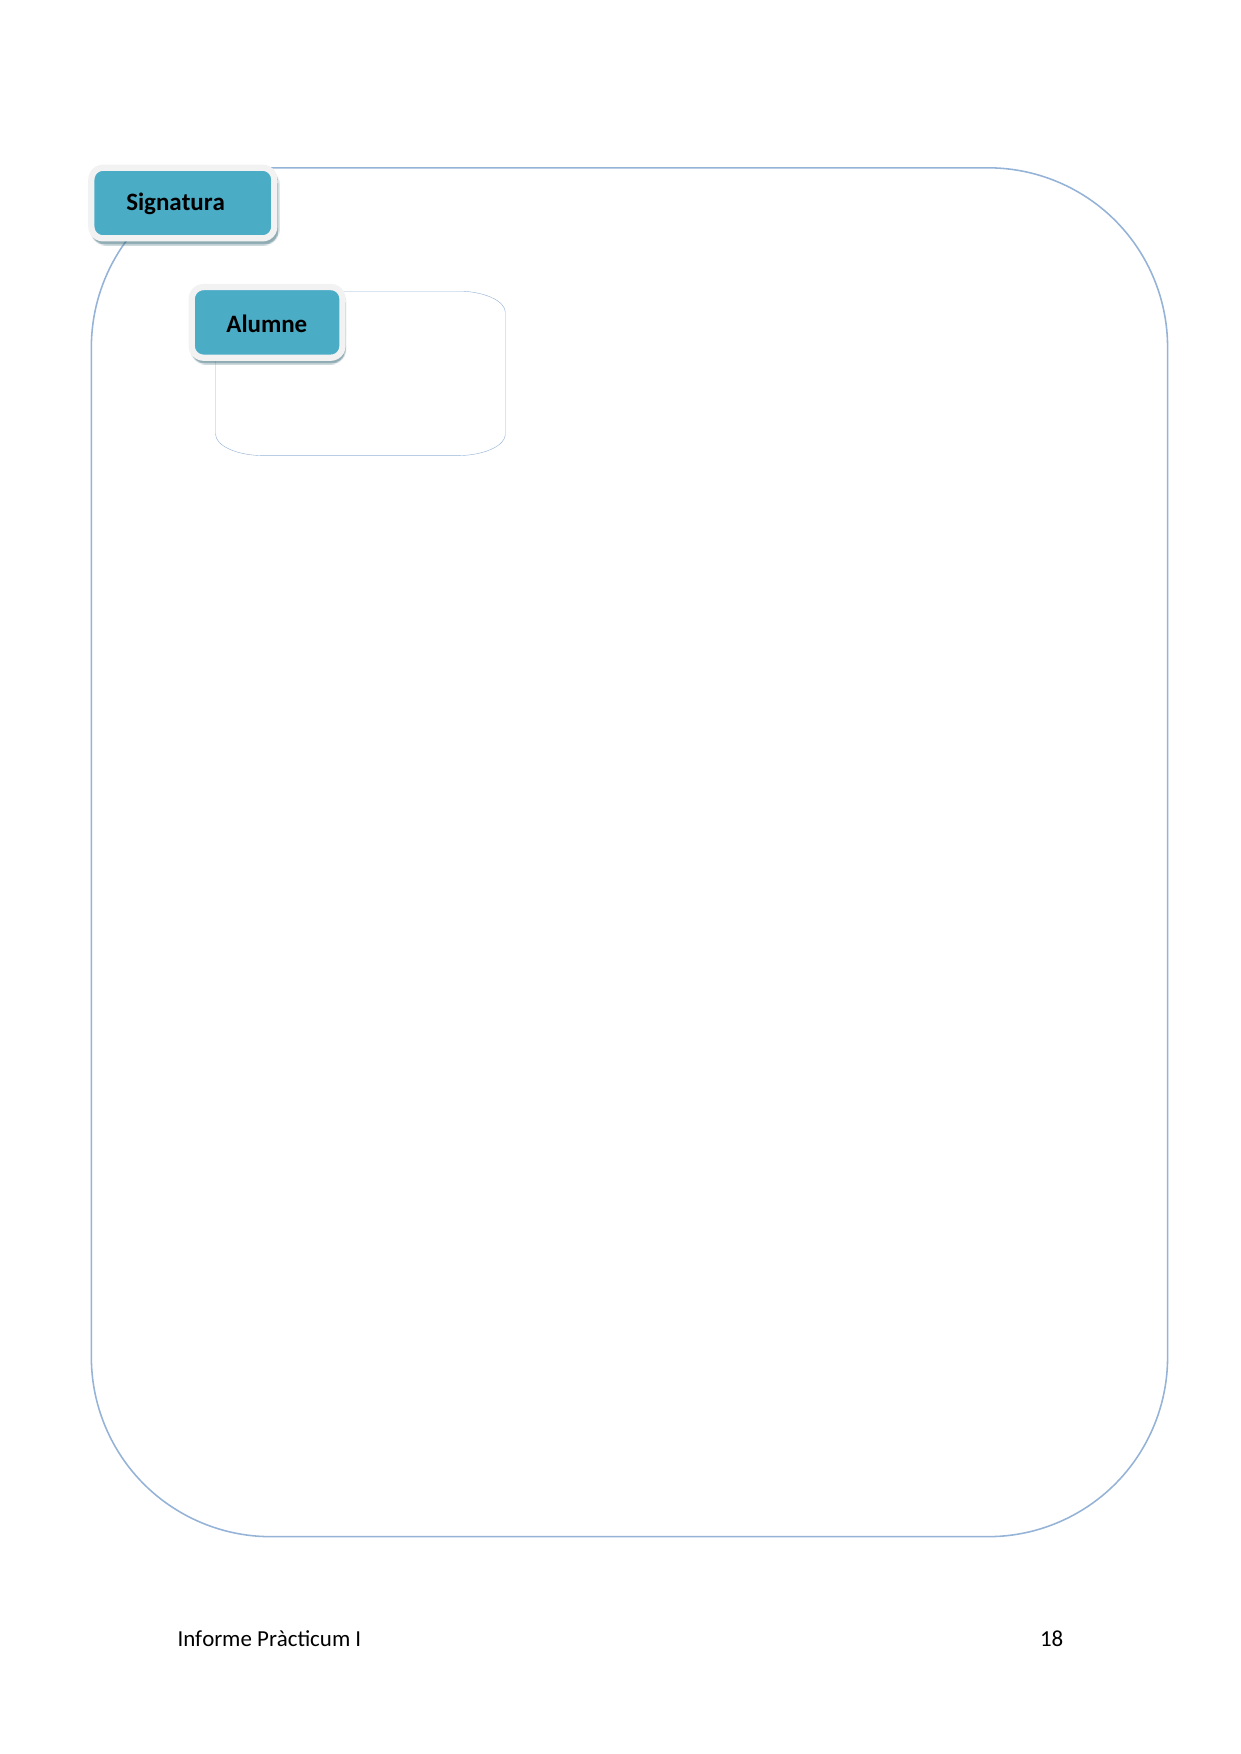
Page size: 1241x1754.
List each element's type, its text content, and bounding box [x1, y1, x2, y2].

text Signatura [126, 186, 381, 216]
text Alumne [226, 308, 481, 337]
